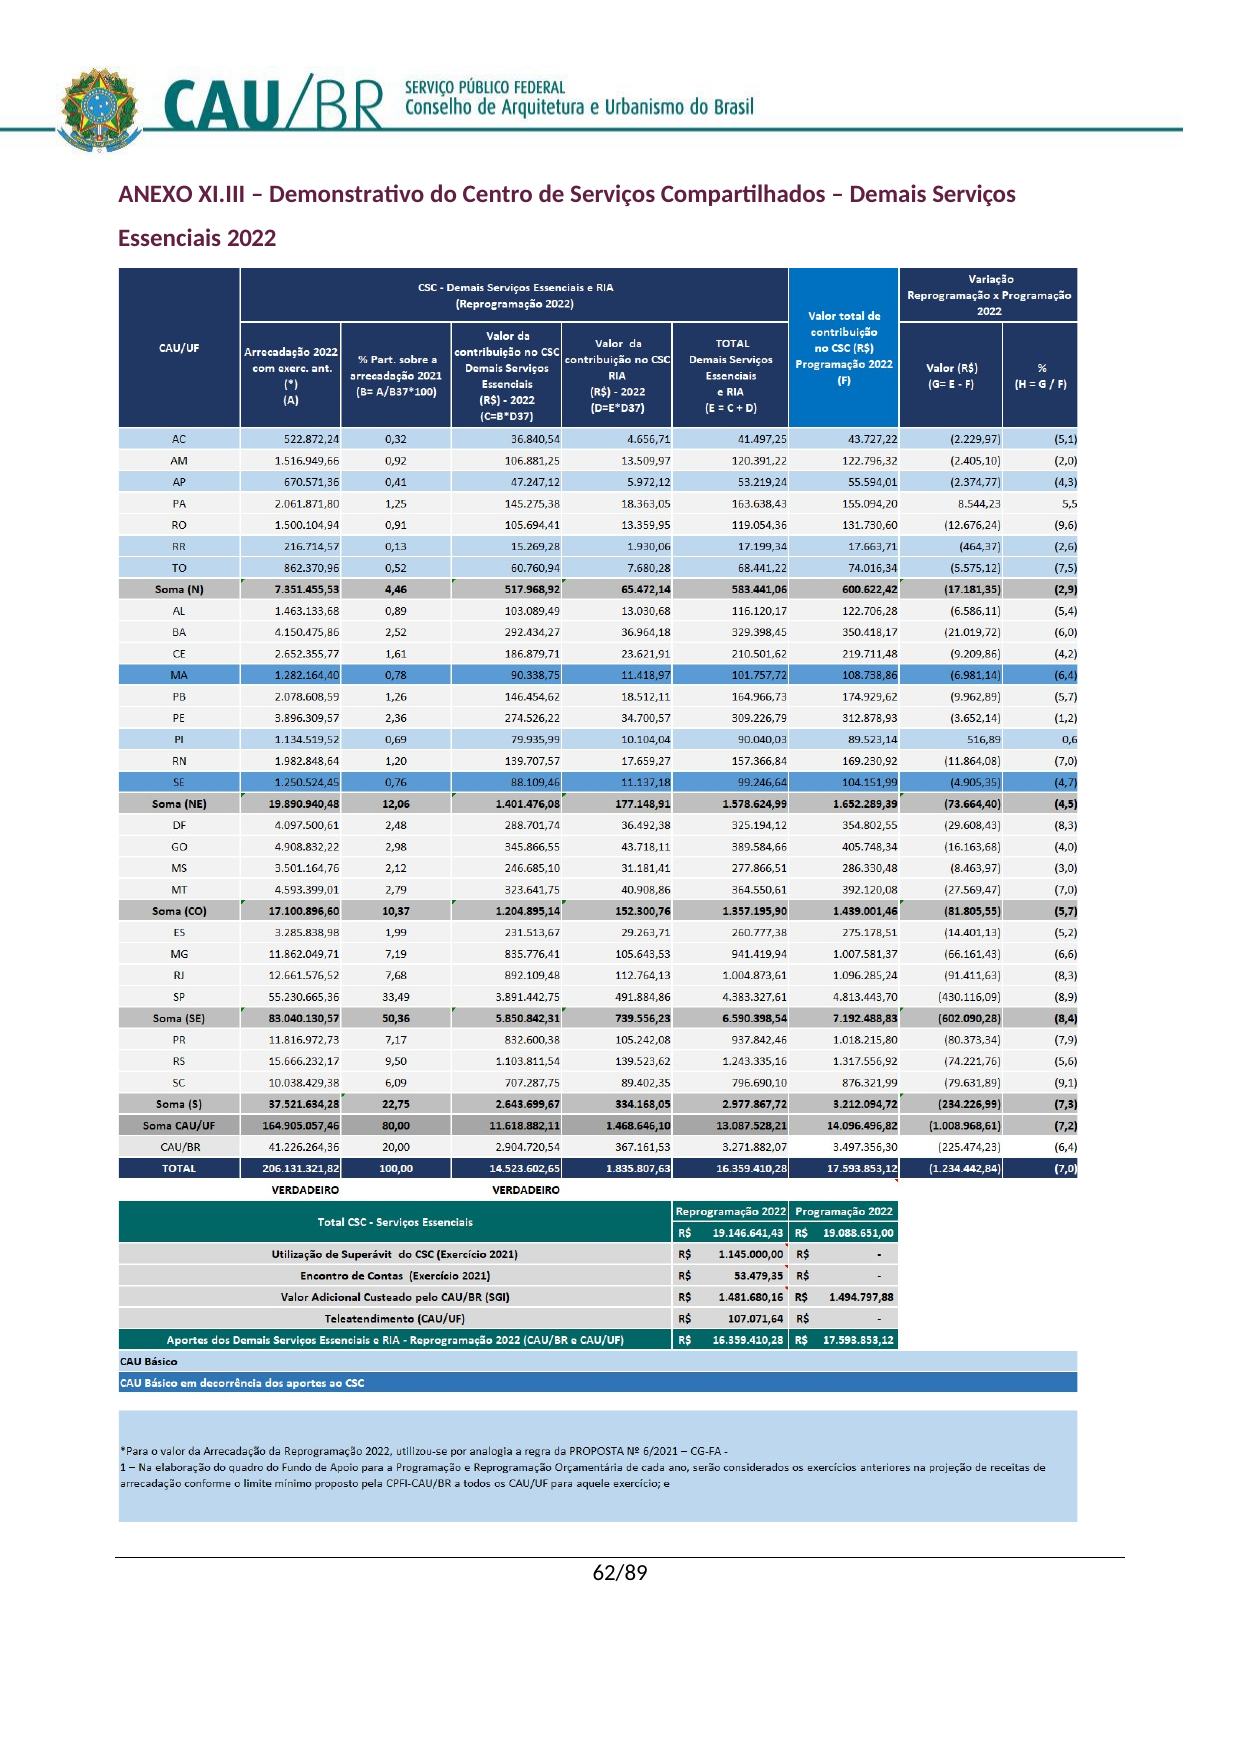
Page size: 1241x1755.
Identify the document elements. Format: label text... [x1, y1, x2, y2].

text Essenciais 2022 [118, 222, 1241, 252]
